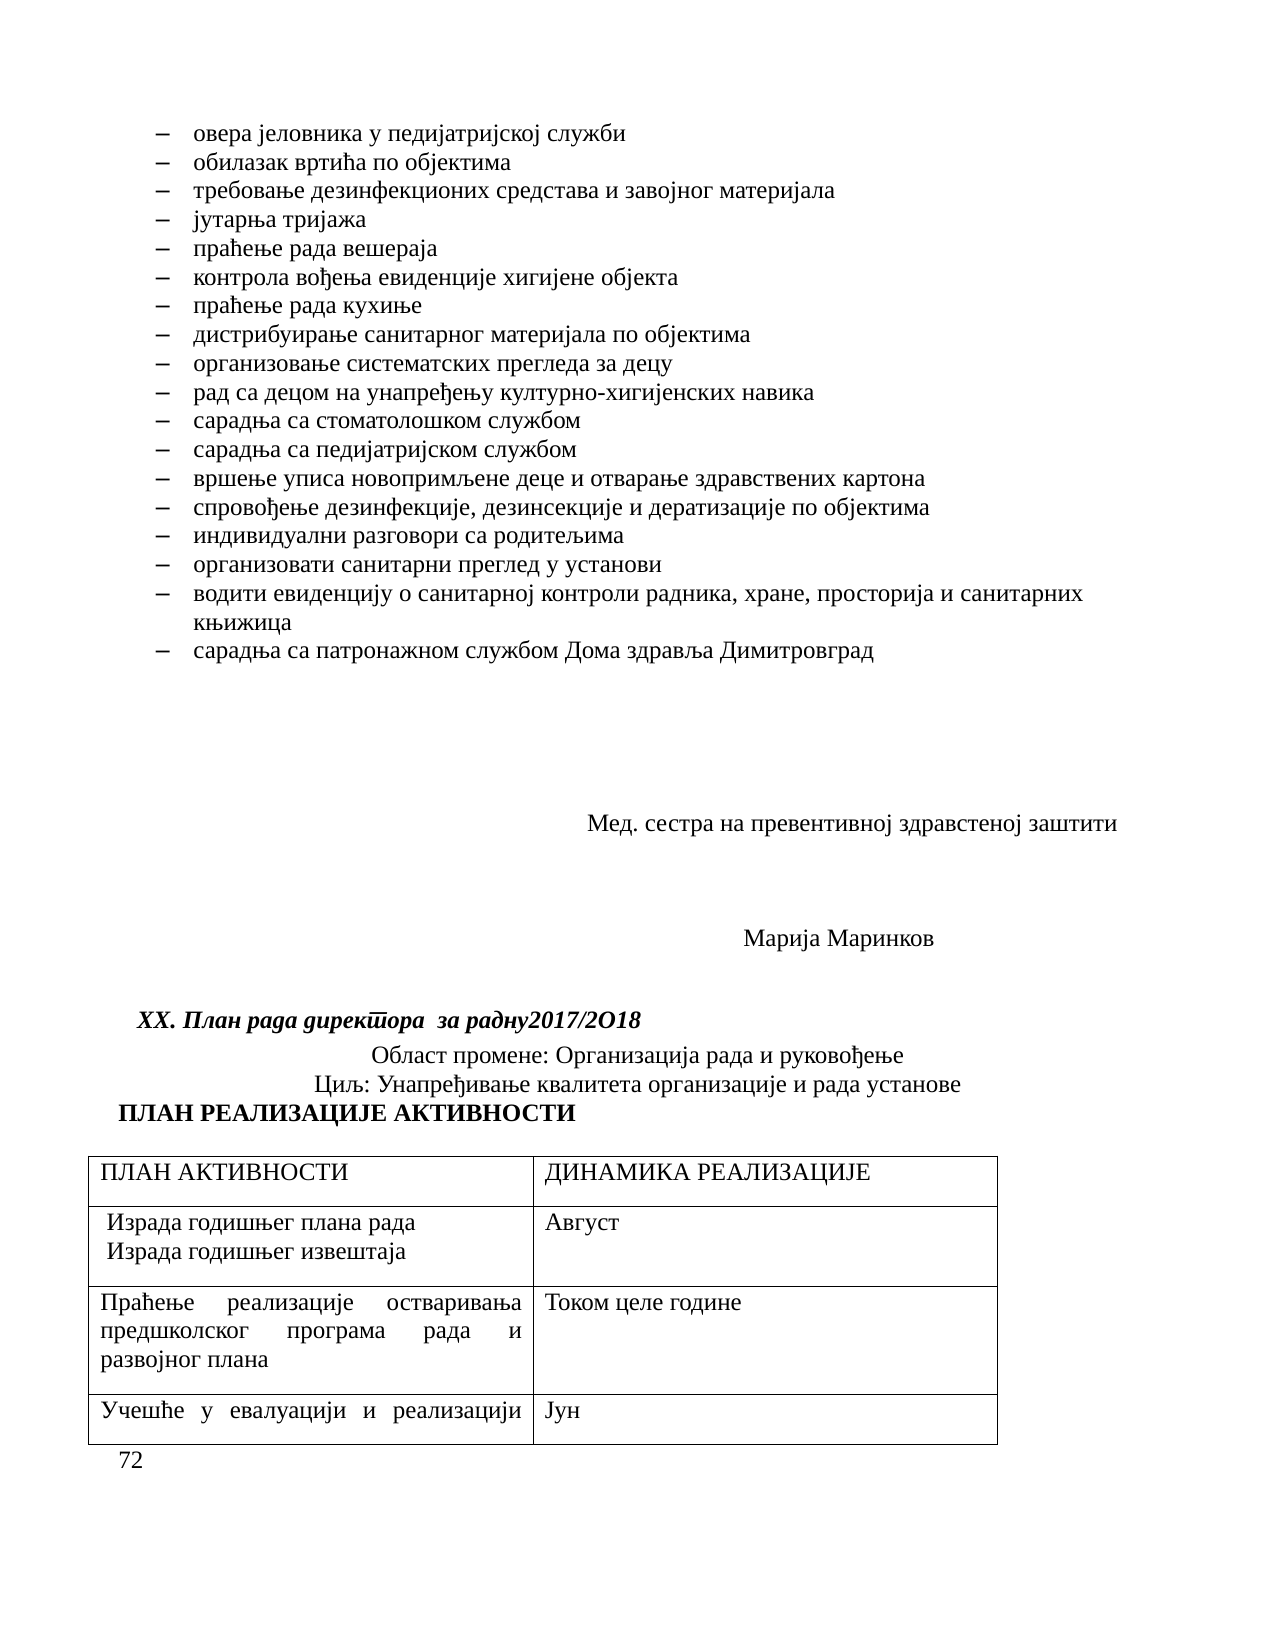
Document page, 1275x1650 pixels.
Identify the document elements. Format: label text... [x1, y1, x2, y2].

text Област промене: Организација рада и руковођење [118, 1041, 1157, 1069]
text Марија Маринков [118, 923, 1157, 952]
table_cell Праћење реализације остваривања предшколског програма рада и развојног плана [89, 1287, 533, 1394]
table_cell Израда годишњег плана рада Израда годишњег извештаја [89, 1207, 533, 1286]
list рад са децом на унапређењу културно-хигијенских навика [156, 377, 1157, 406]
table_header ПЛАН АКТИВНОСТИ [89, 1157, 533, 1206]
table_cell Учешће у евалуацији и реализацији [89, 1395, 533, 1444]
table_cell Август [534, 1207, 997, 1286]
list организовање систематских прегледа за децу [156, 348, 1157, 377]
text Мед. сестра на превентивној здравстеној заштити [118, 808, 1157, 837]
list контрола вођења евиденције хигијене објекта [156, 262, 1157, 291]
list дистрибуирање санитарног материјала по објектима [156, 319, 1157, 348]
table_cell Јун [534, 1395, 997, 1444]
list организовати санитарни преглед у установи [156, 549, 1157, 578]
list вршење уписа новопримљене деце и отварање здравствених картона [156, 463, 1157, 492]
table_cell Током целе године [534, 1287, 997, 1394]
list јутарња тријажа [156, 204, 1157, 233]
list праћење рада вешераја [156, 233, 1157, 262]
list требовање дезинфекционих средстава и завојног материјала [156, 176, 1157, 204]
list спровођење дезинфекције, дезинсекције и дератизације по објектима [156, 492, 1157, 521]
text ПЛАН РЕАЛИЗАЦИЈЕ АКТИВНОСТИ [118, 1098, 1157, 1127]
list сарадња са педијатријском службом [156, 434, 1157, 463]
subtitle XX. План рада директора за радну2017/2О18 [118, 1006, 1157, 1034]
list индивидуални разговори са родитељима [156, 521, 1157, 549]
table_header ДИНАМИКА РЕАЛИЗАЦИЈЕ [534, 1157, 997, 1206]
list обилазак вртића по објектима [156, 147, 1157, 176]
list сарадња са патронажном службом Дома здравља Димитровград [156, 636, 1157, 664]
list овера јеловника у педијатријској служби [156, 118, 1157, 147]
list праћење рада кухиње [156, 291, 1157, 319]
list сарадња са стоматолошком службом [156, 406, 1157, 434]
list водити евиденцију о санитарној контроли радника, хране, просторија и санитарних књижица [156, 578, 1157, 636]
text Циљ: Унапређивање квалитета организације и рада установе [118, 1069, 1157, 1098]
